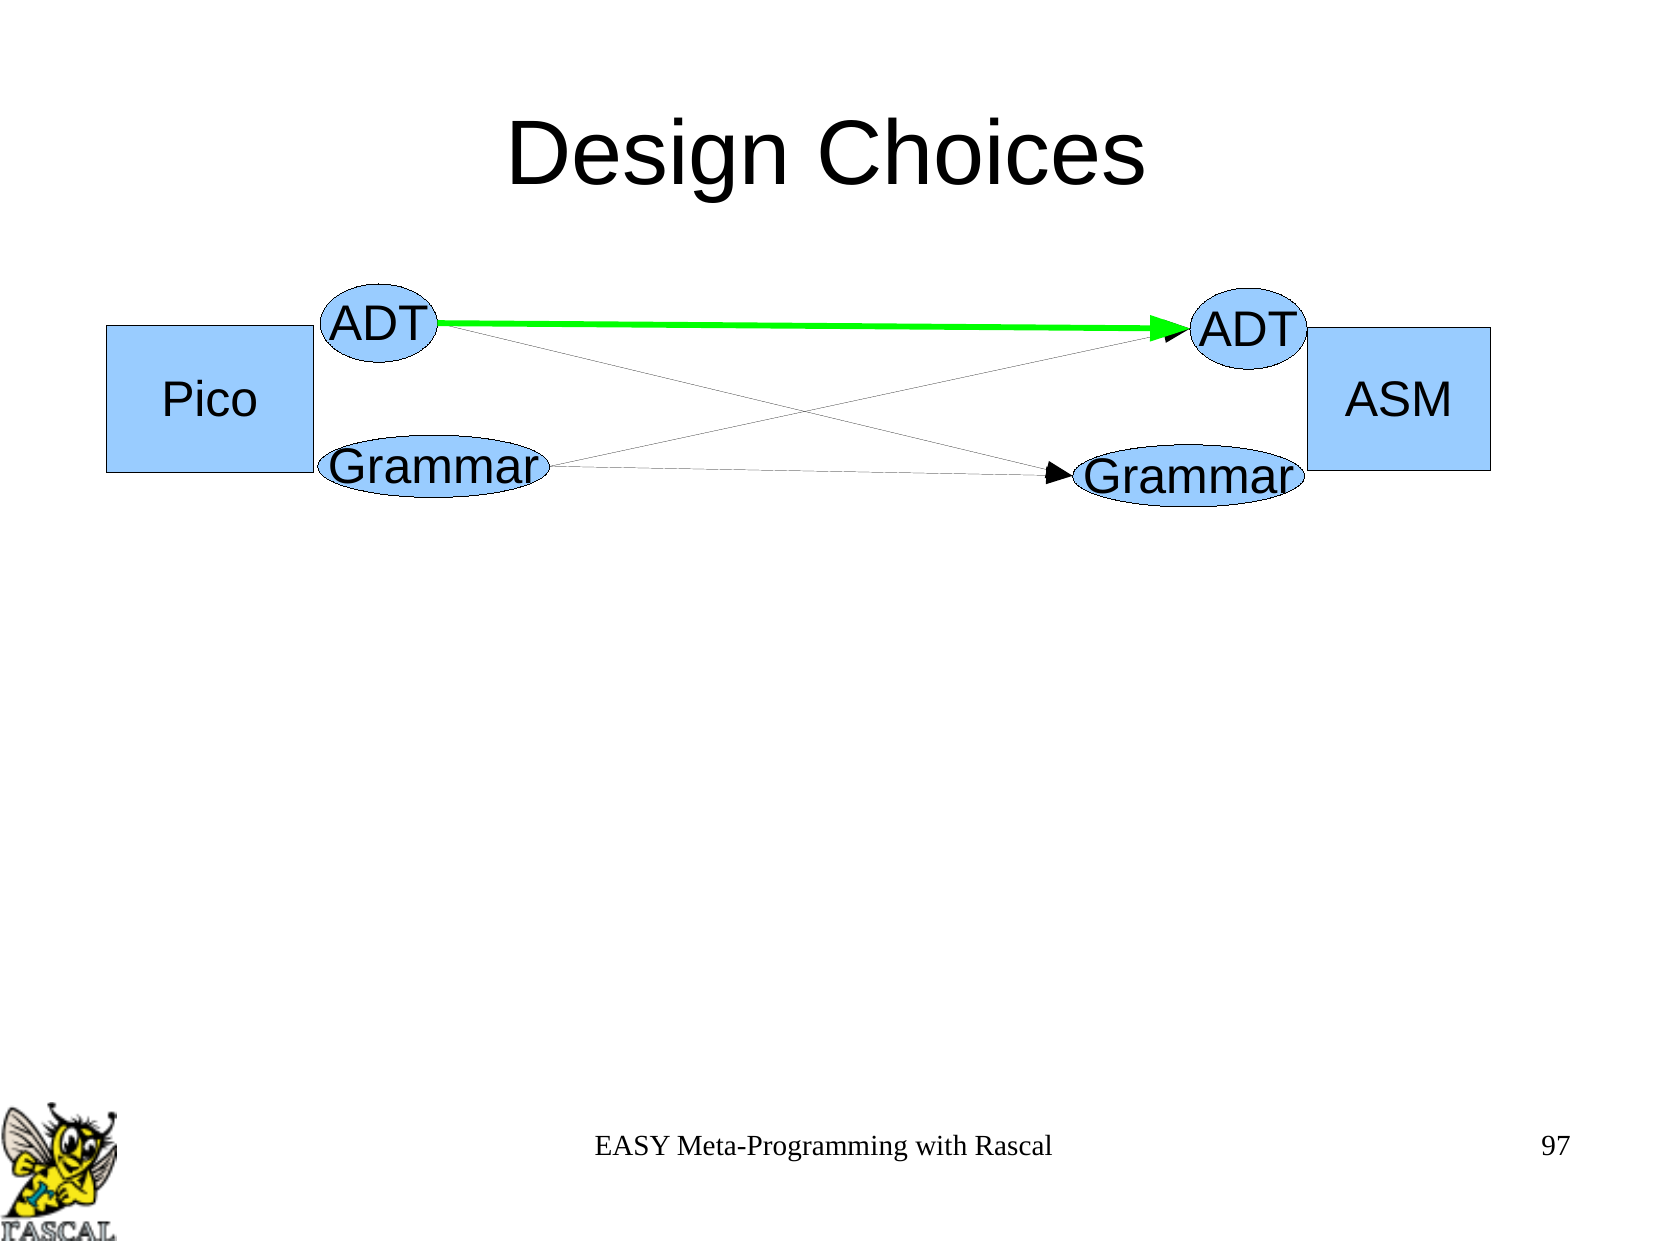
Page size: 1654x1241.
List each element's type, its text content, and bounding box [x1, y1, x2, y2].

text_box ASM [1307, 327, 1491, 471]
text_box ADT [1190, 288, 1308, 370]
text_box Pico [106, 325, 314, 473]
title Design Choices [82, 56, 1571, 250]
picture [0, 1102, 117, 1241]
text_box ADT [320, 283, 438, 363]
text_box Grammar [317, 435, 550, 498]
text_box Grammar [1072, 444, 1305, 507]
